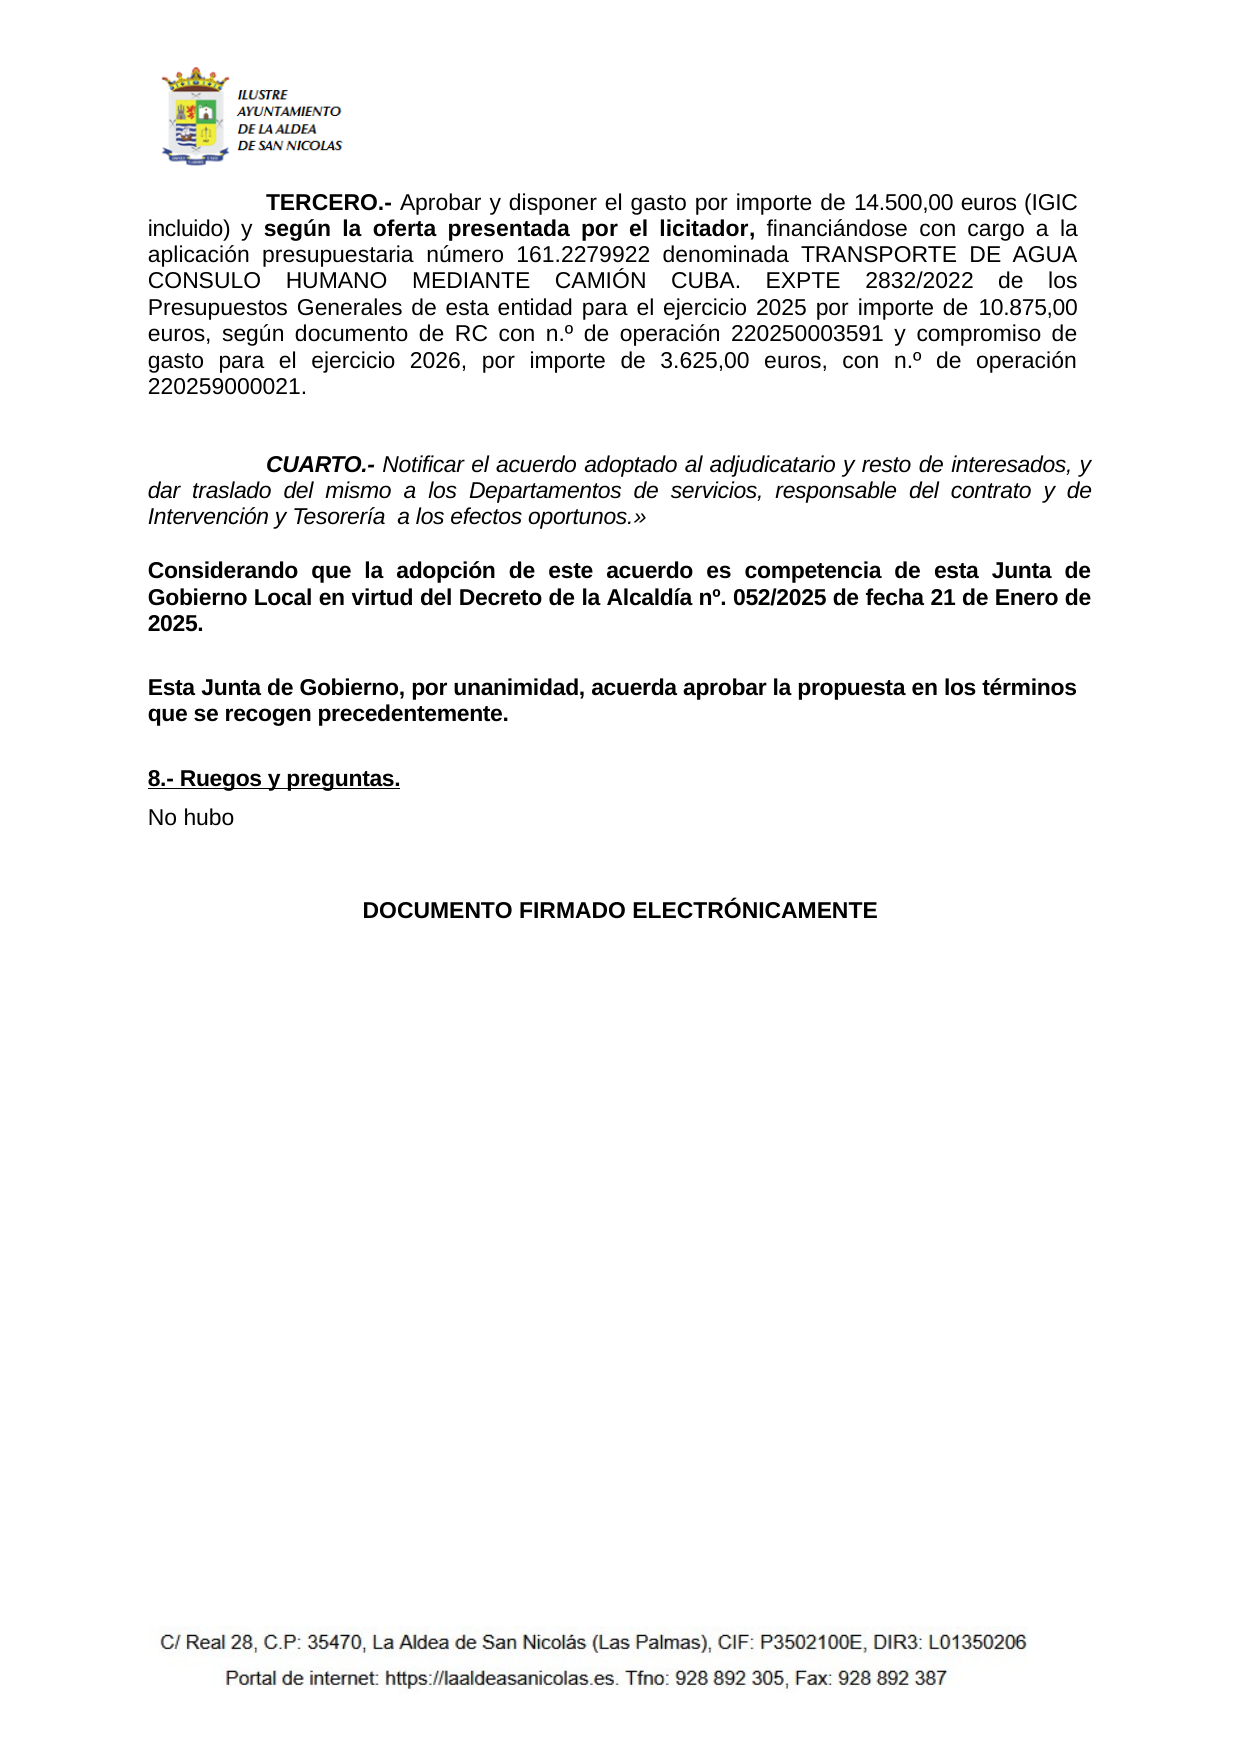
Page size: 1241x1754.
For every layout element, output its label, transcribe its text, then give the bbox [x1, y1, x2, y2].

picture [148, 59, 358, 173]
text Esta Junta de Gobierno, por unanimidad, acuerda aprobar la propuesta en los términos que se recogen precedentemente. [148, 674, 1078, 727]
text CUARTO.- Notificar el acuerdo adoptado al adjudicatario y resto de interesados, y dar traslado del mismo a los Departamentos de servicios, responsable del contrato y de Intervención y Tesorería a los efectos oportunos.» [148, 451, 1093, 530]
picture [148, 1626, 1034, 1694]
text TERCERO.- Aprobar y disponer el gasto por importe de 14.500,00 euros (IGIC incluido) y según la oferta presentada por el licitador, financiándose con cargo a la aplicación presupuestaria número 161.2279922 denominada TRANSPORTE DE AGUA CONSULO HUMANO MEDIANTE CAMIÓN CUBA. EXPTE 2832/2022 de los Presupuestos Generales de esta entidad para el ejercicio 2025 por importe de 10.875,00 euros, según documento de RC con n.º de operación 220250003591 y compromiso de gasto para el ejercicio 2026, por importe de 3.625,00 euros, con n.º de operación 220259000021. [148, 188, 1078, 399]
text No hubo [148, 804, 1093, 831]
text Considerando que la adopción de este acuerdo es competencia de esta Junta de Gobierno Local en virtud del Decreto de la Alcaldía nº. 052/2025 de fecha 21 de Enero de 2025. [148, 557, 1093, 636]
text 8.- Ruegos y preguntas. [148, 765, 1093, 792]
text DOCUMENTO FIRMADO ELECTRÓNICAMENTE [148, 897, 1093, 923]
